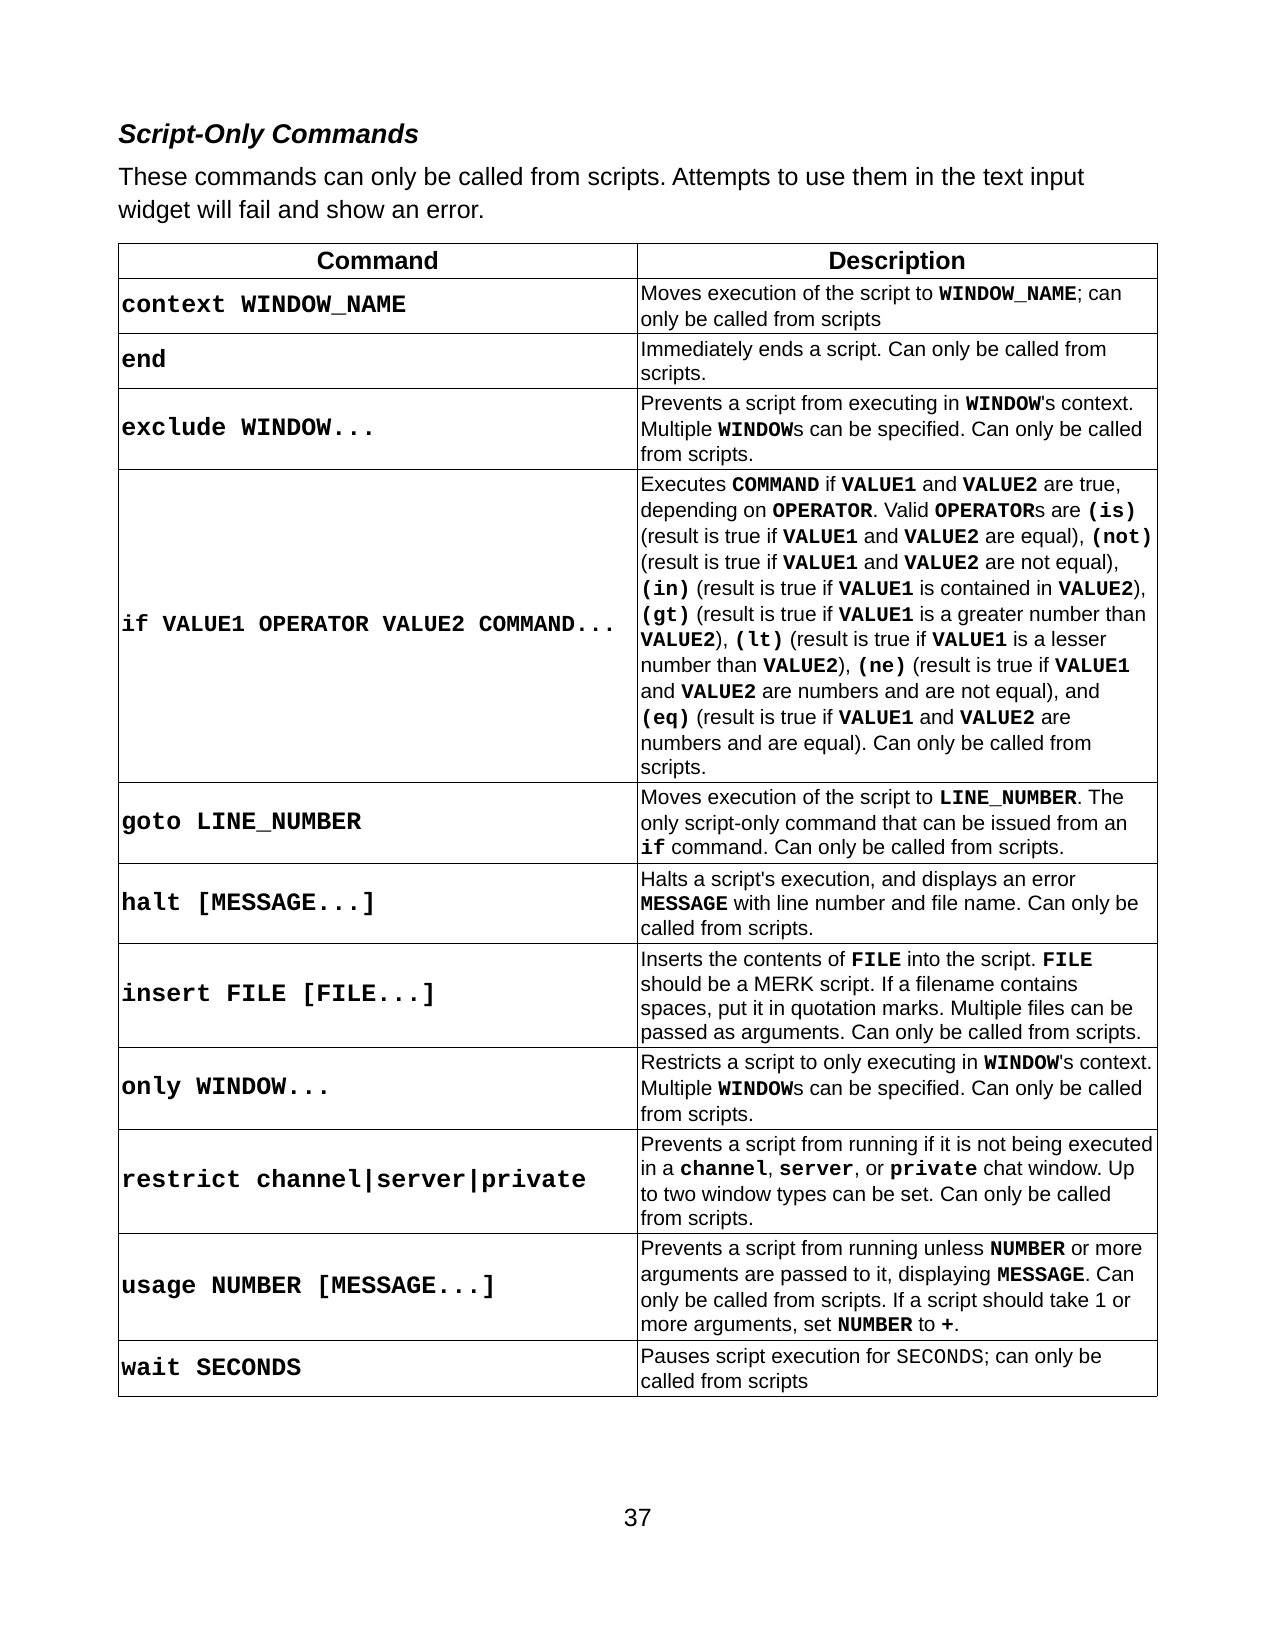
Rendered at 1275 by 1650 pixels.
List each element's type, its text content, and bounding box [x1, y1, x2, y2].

table_cell Executes COMMAND if VALUE1 and VALUE2 are true, depending on OPERATOR. Valid OPERATORs are (is) (result is true if VALUE1 and VALUE2 are equal), (not) (result is true if VALUE1 and VALUE2 are not equal), (in) (result is true if VALUE1 is contained in VALUE2), (gt) (result is true if VALUE1 is a greater number than VALUE2), (lt) (result is true if VALUE1 is a lesser number than VALUE2), (ne) (result is true if VALUE1 and VALUE2 are numbers and are not equal), and (eq) (result is true if VALUE1 and VALUE2 are numbers and are equal). Can only be called from scripts. [638, 470, 1157, 782]
table_cell context WINDOW_NAME [119, 279, 637, 333]
table_header Command [119, 244, 637, 277]
table_cell Moves execution of the script to LINE_NUMBER. The only script-only command that can be issued from an if command. Can only be called from scripts. [638, 783, 1157, 863]
table_cell usage NUMBER [MESSAGE...] [119, 1234, 637, 1340]
table_cell Prevents a script from executing in WINDOW's context. Multiple WINDOWs can be specified. Can only be called from scripts. [638, 389, 1157, 469]
subtitle Script-Only Commands [118, 118, 1157, 149]
table_cell only WINDOW... [119, 1048, 637, 1129]
table_cell end [119, 334, 637, 387]
table_cell halt [MESSAGE...] [119, 864, 637, 943]
table_cell restrict channel|server|private [119, 1130, 637, 1233]
table_cell goto LINE_NUMBER [119, 783, 637, 863]
table_cell Prevents a script from running if it is not being executed in a channel, server, or private chat window. Up to two window types can be set. Can only be called from scripts. [638, 1130, 1157, 1233]
table_cell exclude WINDOW... [119, 389, 637, 469]
table_cell Halts a script's execution, and displays an error MESSAGE with line number and file name. Can only be called from scripts. [638, 864, 1157, 943]
table_cell Restricts a script to only executing in WINDOW's context. Multiple WINDOWs can be specified. Can only be called from scripts. [638, 1048, 1157, 1129]
table_cell Pauses script execution for SECONDS; can only be called from scripts [638, 1341, 1157, 1396]
table_cell if VALUE1 OPERATOR VALUE2 COMMAND... [119, 470, 637, 782]
table_cell wait SECONDS [119, 1341, 637, 1396]
table_cell Immediately ends a script. Can only be called from scripts. [638, 334, 1157, 387]
table_cell Prevents a script from running unless NUMBER or more arguments are passed to it, displaying MESSAGE. Can only be called from scripts. If a script should take 1 or more arguments, set NUMBER to +. [638, 1234, 1157, 1340]
table_header Description [638, 244, 1157, 277]
table_cell insert FILE [FILE...] [119, 944, 637, 1047]
table_cell Inserts the contents of FILE into the script. FILE should be a MERK script. If a filename contains spaces, put it in quotation marks. Multiple files can be passed as arguments. Can only be called from scripts. [638, 944, 1157, 1047]
text These commands can only be called from scripts. Attempts to use them in the text input widget will fail and show an error. [118, 162, 1157, 224]
table_cell Moves execution of the script to WINDOW_NAME; can only be called from scripts [638, 279, 1157, 333]
